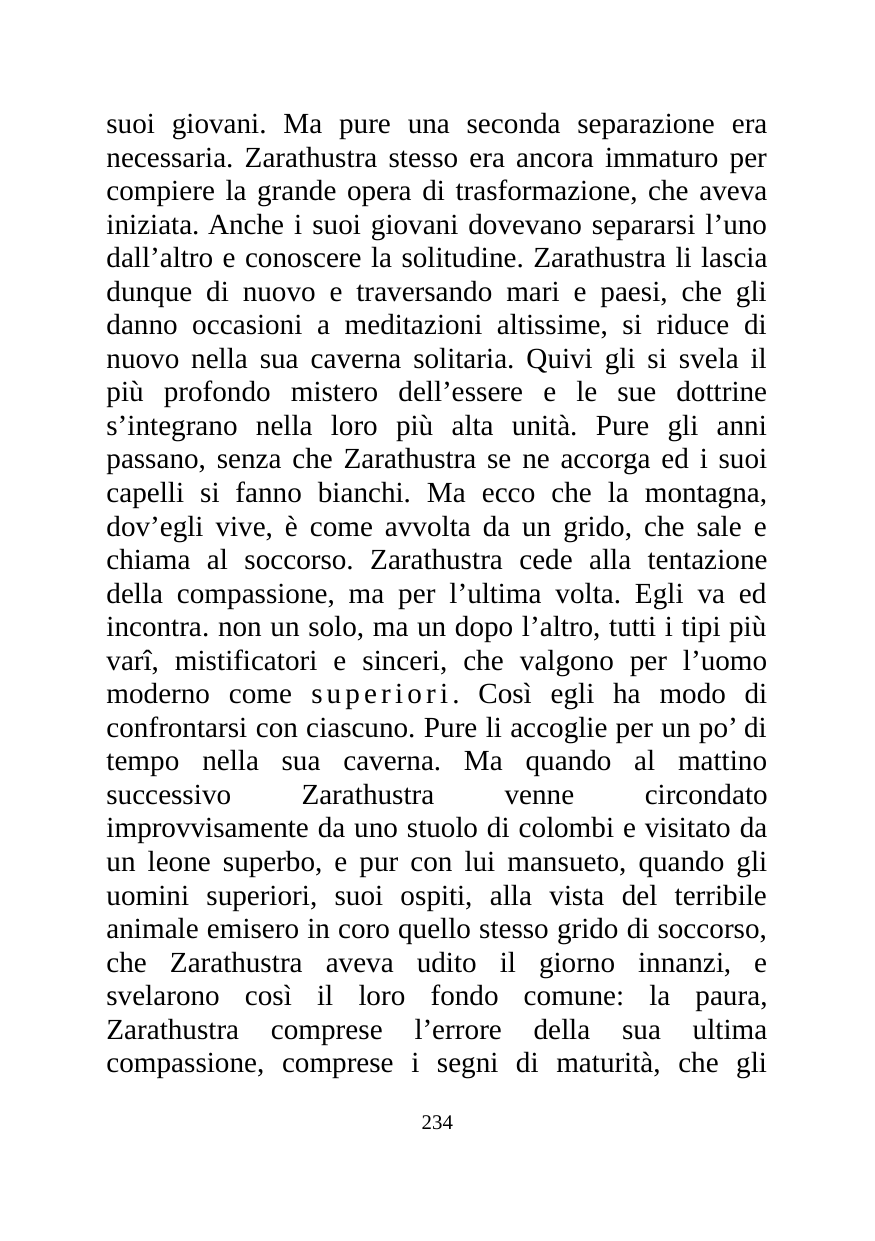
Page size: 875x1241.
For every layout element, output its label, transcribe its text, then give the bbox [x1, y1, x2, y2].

text suoi giovani. Ma pure una seconda separazione era necessaria. Zarathustra stesso era ancora immaturo per compiere la grande opera di trasformazione, che aveva iniziata. Anche i suoi giovani dovevano separarsi l’uno dall’altro e conoscere la solitudine. Zarathustra li lascia dunque di nuovo e traversando mari e paesi, che gli danno occasioni a meditazioni altissime, si riduce di nuovo nella sua caverna solitaria. Quivi gli si svela il più profondo mistero dell’essere e le sue dottrine s’integrano nella loro più alta unità. Pure gli anni passano, senza che Zarathustra se ne accorga ed i suoi capelli si fanno bianchi. Ma ecco che la montagna, dov’egli vive, è come avvolta da un grido, che sale e chiama al soccorso. Zarathustra cede alla tentazione della compassione, ma per l’ultima volta. Egli va ed incontra. non un solo, ma un dopo l’altro, tutti i tipi più varî, mistificatori e sinceri, che valgono per l’uomo moderno come superiori. Così egli ha modo di confrontarsi con ciascuno. Pure li accoglie per un po’ di tempo nella sua caverna. Ma quando al mattino successivo Zarathustra venne circondato improvvisamente da uno stuolo di colombi e visitato da un leone superbo, e pur con lui mansueto, quando gli uomini superiori, suoi ospiti, alla vista del terribile animale emisero in coro quello stesso grido di soccorso, che Zarathustra aveva udito il giorno innanzi, e svelarono così il loro fondo comune: la paura, Zarathustra comprese l’errore della sua ultima compassione, comprese i segni di maturità, che gli [106, 106, 768, 1079]
